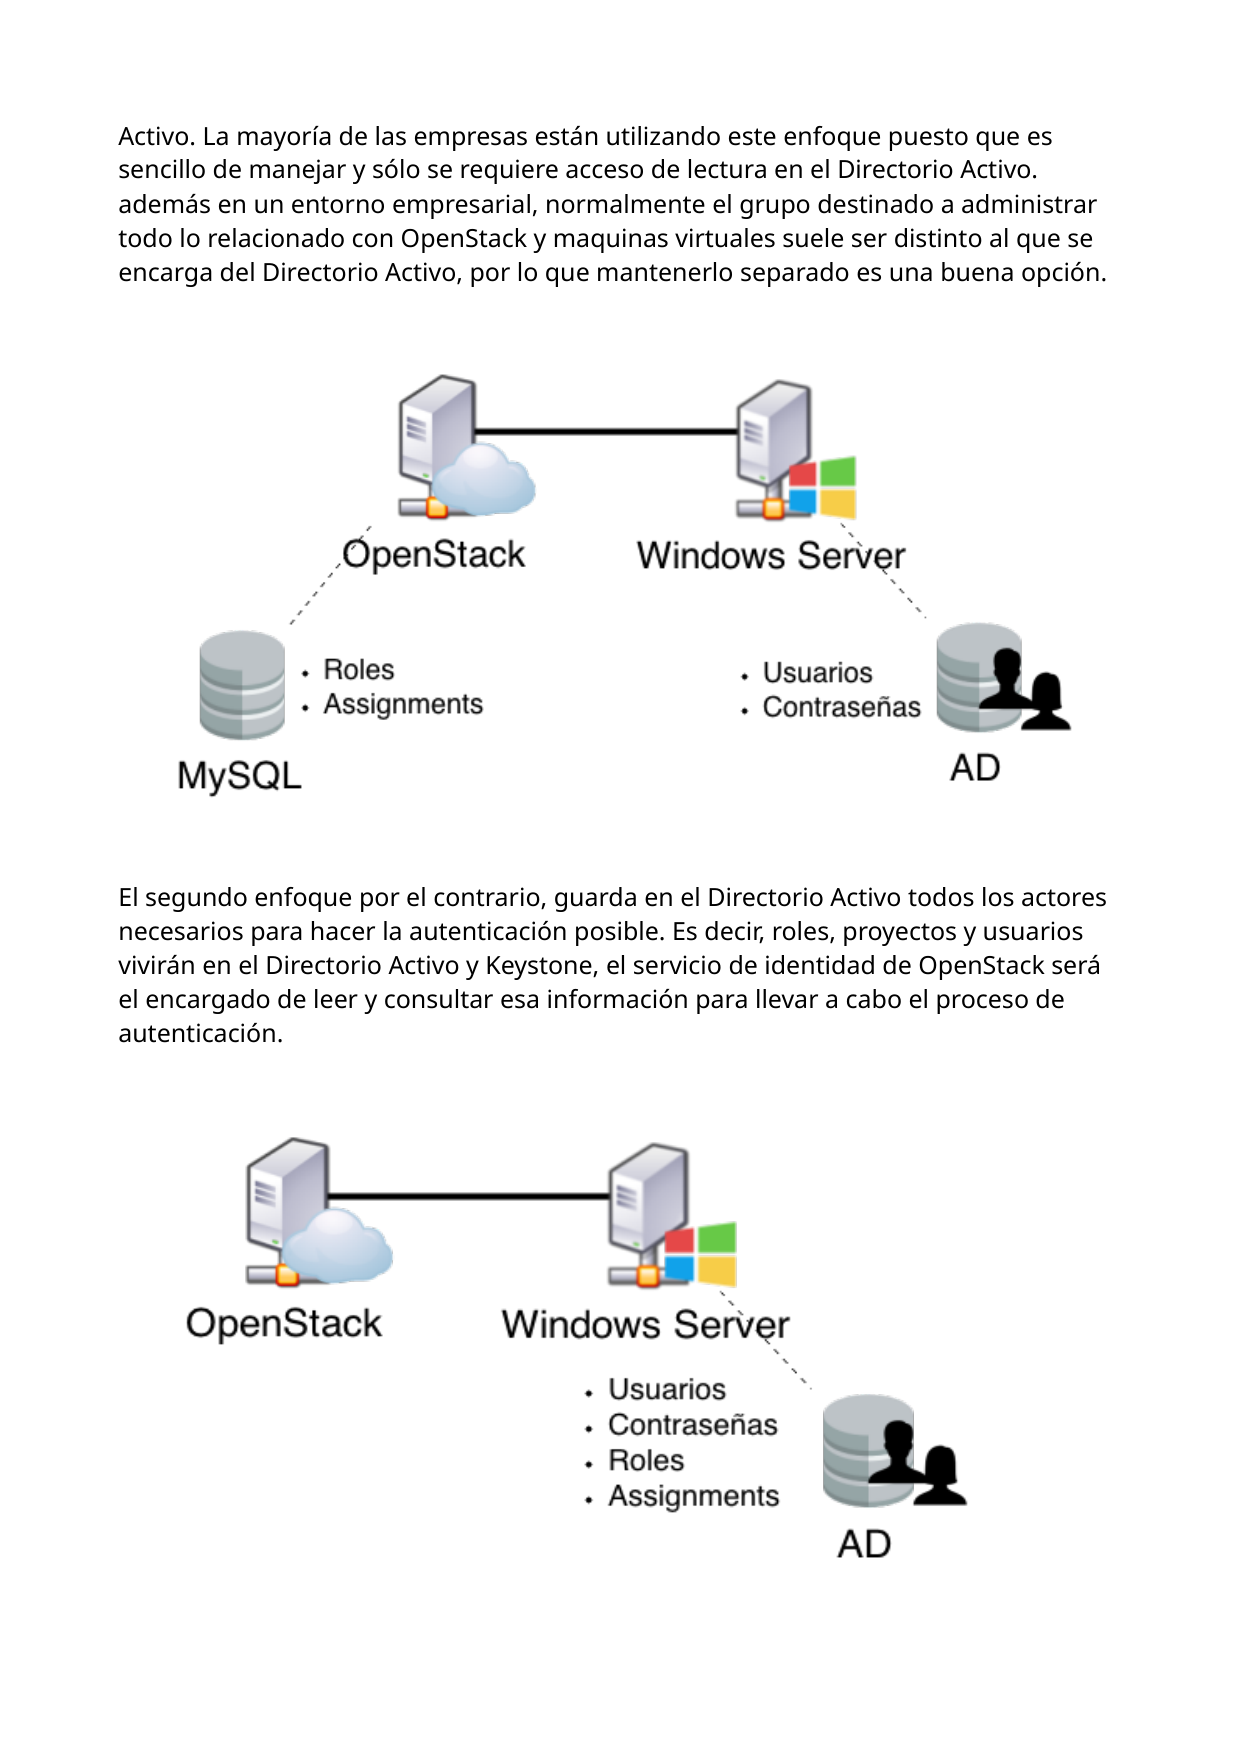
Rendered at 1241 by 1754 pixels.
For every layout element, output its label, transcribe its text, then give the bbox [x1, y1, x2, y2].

text Activo. La mayoría de las empresas están utilizando este enfoque puesto que es sencillo de manejar y sólo se requiere acceso de lectura en el Directorio Activo. además en un entorno empresarial, normalmente el grupo destinado a administrar todo lo relacionado con OpenStack y maquinas virtuales suele ser distinto al que se encarga del Directorio Activo, por lo que mantenerlo separado es una buena opción. [118, 118, 1122, 288]
text El segundo enfoque por el contrario, guarda en el Directorio Activo todos los actores necesarios para hacer la autenticación posible. Es decir, roles, proyectos y usuarios vivirán en el Directorio Activo y Keystone, el servicio de identidad de OpenStack será el encargado de leer y consultar esa información para llevar a cabo el proceso de autenticación. [118, 879, 1122, 1049]
picture [177, 322, 1182, 812]
picture [154, 1083, 1086, 1590]
